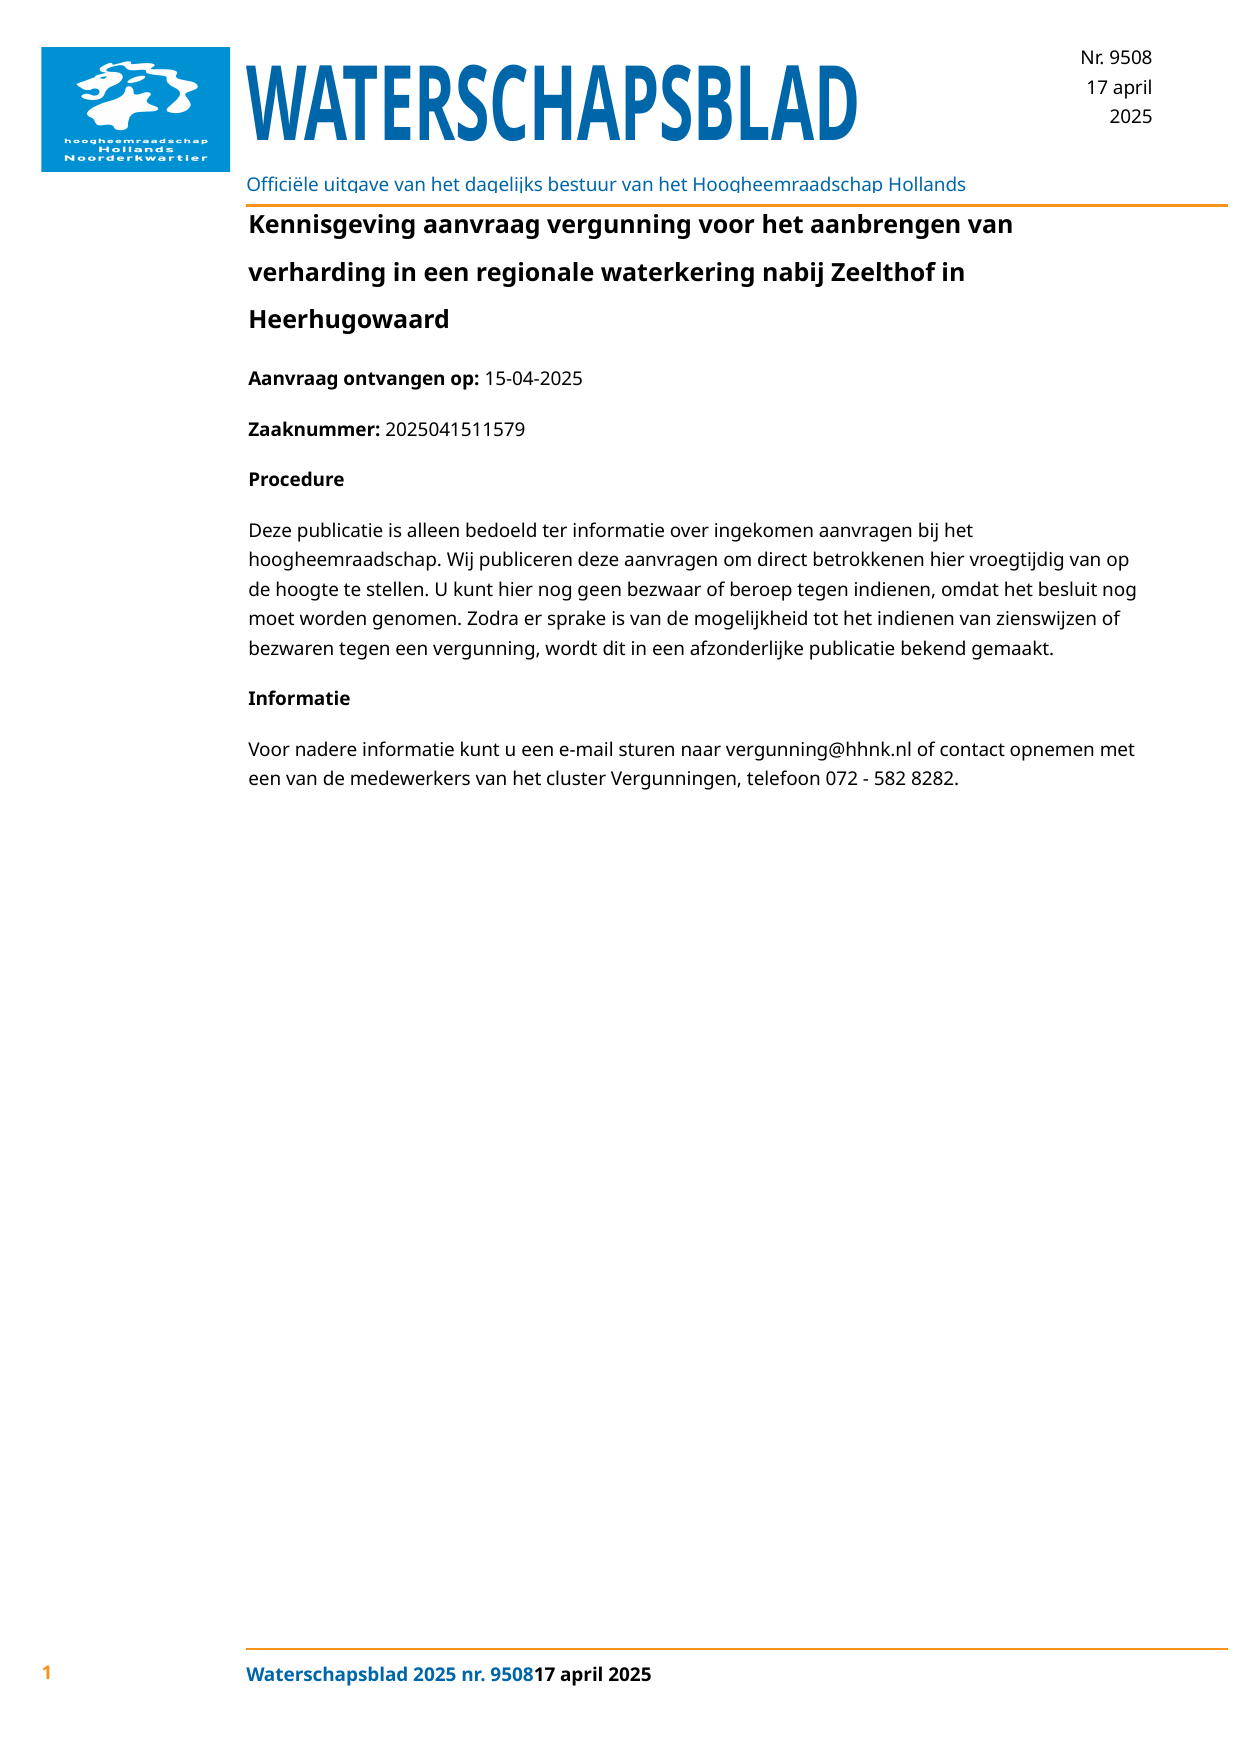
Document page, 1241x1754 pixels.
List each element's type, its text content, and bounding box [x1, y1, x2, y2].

text Zaaknummer: 2025041511579 [248, 416, 1152, 442]
text Deze publicatie is alleen bedoeld ter informatie over ingekomen aanvragen bij het hoogheemraadschap. Wij publiceren deze aanvragen om direct betrokkenen hier vroegtijdig van op de hoogte te stellen. U kunt hier nog geen bezwaar of beroep tegen indienen, omdat het besluit nog moet worden genomen. Zodra er sprake is van de mogelijkheid tot het indienen van zienswijzen of bezwaren tegen een vergunning, wordt dit in een afzonderlijke publicatie bekend gemaakt. [248, 517, 1152, 661]
text Aanvraag ontvangen op: 15-04-2025 [248, 366, 1152, 391]
text Informatie [248, 686, 1152, 711]
text Procedure [248, 466, 1152, 492]
picture [88, 87, 157, 130]
picture [118, 62, 197, 112]
picture [129, 76, 144, 82]
text Kennisgeving aanvraag vergunning voor het aanbrengen van verharding in een regionale waterkering nabij Zeelthof in Heerhugowaard [248, 207, 1152, 336]
picture [78, 64, 122, 99]
text Voor nadere informatie kunt u een e-mail sturen naar vergunning@hhnk.nl of contact opnemen met een van de medewerkers van het cluster Vergunningen, telefoon 072 - 582 8282. [248, 736, 1152, 791]
